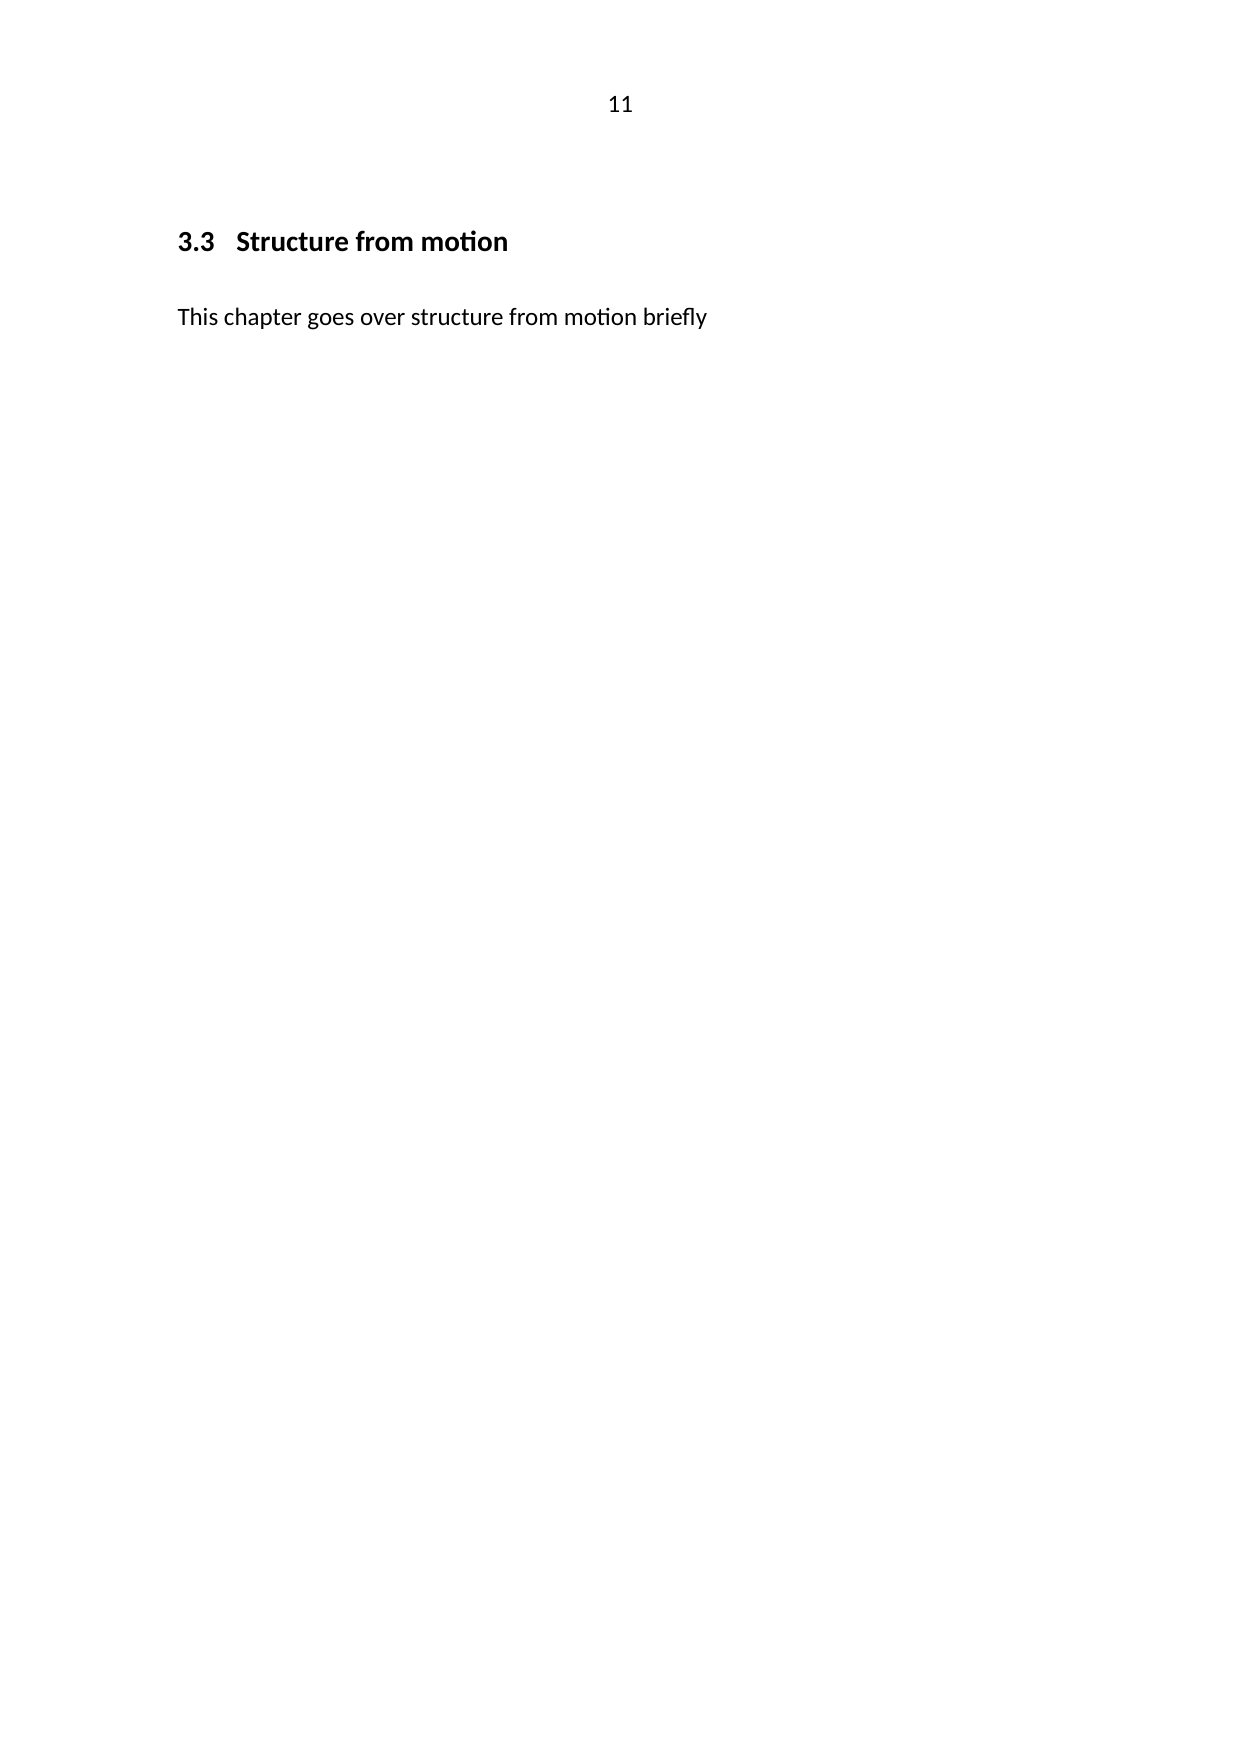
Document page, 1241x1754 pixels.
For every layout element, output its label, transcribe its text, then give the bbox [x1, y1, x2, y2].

subtitle Structure from motion [177, 223, 1063, 258]
text This chapter goes over structure from motion briefly [177, 301, 1063, 332]
